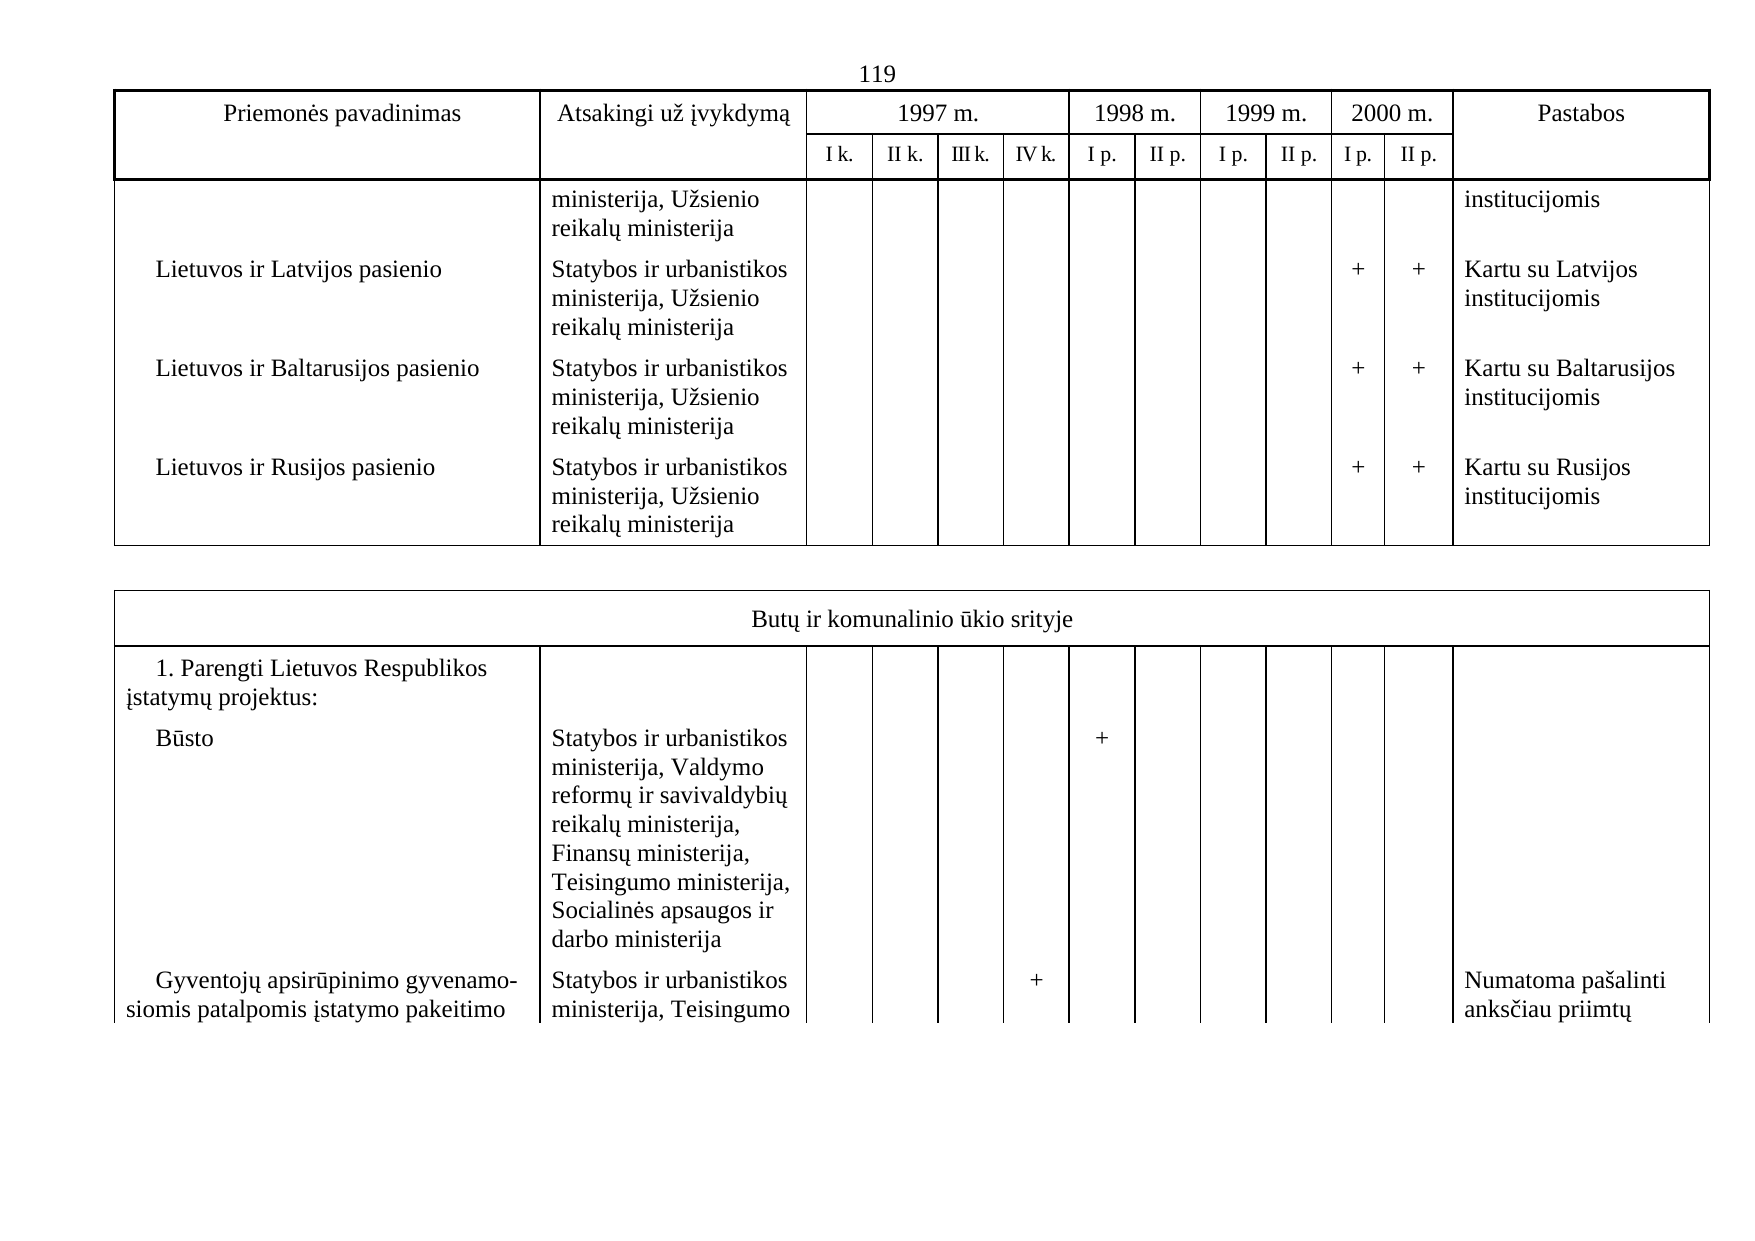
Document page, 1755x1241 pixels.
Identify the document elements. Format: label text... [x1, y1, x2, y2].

table_cell Būsto [115, 717, 539, 959]
table_header 1999 m. [1201, 92, 1331, 133]
table_cell [1332, 181, 1384, 248]
table_cell [1201, 347, 1265, 446]
table_cell ministerija, Užsienio reikalų ministerija [541, 181, 806, 248]
table_cell [807, 647, 872, 717]
table_cell + [1332, 248, 1384, 347]
table_header Pastabos [1454, 92, 1708, 133]
table_cell [1136, 647, 1200, 717]
table_cell [939, 248, 1003, 347]
table_cell + [1332, 347, 1384, 446]
table_cell II p. [1136, 135, 1200, 178]
table_cell [1136, 446, 1200, 544]
table_header Atsakingi už įvykdymą [541, 92, 806, 133]
table_cell Lietuvos ir Latvijos pasienio [115, 248, 539, 347]
table_cell [1135, 546, 1200, 590]
table_cell [1332, 647, 1384, 717]
table_cell Kartu su Baltarusijos institucijomis [1454, 347, 1709, 446]
table_cell [1201, 959, 1265, 1023]
table_cell [1267, 347, 1331, 446]
table_cell [873, 248, 937, 347]
table_cell [873, 647, 937, 717]
table_cell [1266, 546, 1332, 590]
table_cell III k. [939, 135, 1003, 178]
table_cell Lietuvos ir Baltarusijos pasienio [115, 347, 539, 446]
table_cell [1267, 248, 1331, 347]
table_cell [1004, 347, 1068, 446]
table_cell [939, 647, 1003, 717]
table_cell [1004, 546, 1069, 590]
table_cell [873, 959, 937, 1023]
table_cell [1267, 446, 1331, 544]
table_cell II k. [873, 135, 937, 178]
table_cell + [1070, 717, 1134, 959]
table_cell [1070, 181, 1134, 248]
table_cell [1070, 347, 1134, 446]
table_cell I k. [807, 135, 872, 178]
table_cell [807, 181, 872, 248]
table_cell [116, 133, 539, 178]
table_cell [1454, 133, 1708, 178]
table_cell [1332, 717, 1384, 959]
table_cell + [1385, 446, 1452, 544]
table_cell [115, 181, 539, 248]
table_cell [938, 546, 1003, 590]
table_cell [1454, 647, 1709, 717]
table_cell [939, 446, 1003, 544]
table_cell [807, 248, 872, 347]
table_cell [540, 546, 807, 590]
table_cell [1136, 959, 1200, 1023]
table_cell [1069, 546, 1135, 590]
table_cell [872, 546, 938, 590]
table_cell [807, 446, 872, 544]
table_cell II p. [1267, 135, 1331, 178]
table_cell [1454, 717, 1709, 959]
table_header 2000 m. [1332, 92, 1452, 133]
table_cell [1267, 717, 1331, 959]
table_cell II p. [1385, 135, 1452, 178]
table_cell [1200, 546, 1266, 590]
table_cell [1201, 446, 1265, 544]
table_cell [1136, 717, 1200, 959]
table_cell [873, 181, 937, 248]
table_cell Lietuvos ir Rusijos pasienio [115, 446, 539, 544]
table_cell [1385, 717, 1452, 959]
table_cell [807, 717, 872, 959]
table_header Priemonės pavadinimas [116, 92, 539, 133]
table_cell [1267, 959, 1331, 1023]
table_cell [807, 347, 872, 446]
table_cell 1. Parengti Lietuvos Respublikos įstatymų projektus: [115, 647, 539, 717]
table_cell [1070, 248, 1134, 347]
table_cell institucijomis [1454, 181, 1709, 248]
table_cell [1385, 546, 1453, 590]
table_cell + [1332, 446, 1384, 544]
table_cell Butų ir komunalinio ūkio srityje [115, 591, 1709, 645]
table_cell [1004, 181, 1068, 248]
table_cell [939, 181, 1003, 248]
table_cell Numatoma pašalinti anksčiau priimtų [1454, 959, 1709, 1023]
table_cell [1004, 248, 1068, 347]
table_header 1998 m. [1070, 92, 1200, 133]
table_cell [1332, 546, 1384, 590]
table_cell [1201, 717, 1265, 959]
table_cell Kartu su Latvijos institucijomis [1454, 248, 1709, 347]
table_cell [873, 347, 937, 446]
table_cell [1201, 248, 1265, 347]
table_cell [1453, 546, 1709, 590]
table_cell [1070, 959, 1134, 1023]
table_cell [1070, 647, 1134, 717]
table_cell Statybos ir urbanistikos ministerija, Teisingumo [541, 959, 806, 1023]
table_cell I p. [1070, 135, 1134, 178]
table_cell I p. [1332, 135, 1384, 178]
table_cell + [1385, 347, 1452, 446]
table_cell Statybos ir urbanistikos ministerija, Užsienio reikalų ministerija [541, 248, 806, 347]
table_cell [1201, 181, 1265, 248]
table_cell [1070, 446, 1134, 544]
table_cell [1004, 717, 1068, 959]
table_header 1997 m. [807, 92, 1068, 133]
table_cell [873, 717, 937, 959]
table_cell I p. [1201, 135, 1265, 178]
table_cell Kartu su Rusijos institucijomis [1454, 446, 1709, 544]
table_cell [939, 717, 1003, 959]
table_cell Statybos ir urbanistikos ministerija, Valdymo reformų ir savivaldybių reikalų ministerija, Finansų ministerija, Teisingumo ministerija, Socialinės apsaugos ir darbo ministerija [541, 717, 806, 959]
table_cell [807, 959, 872, 1023]
table_cell [1385, 181, 1452, 248]
table_cell [1267, 647, 1331, 717]
table_cell Statybos ir urbanistikos ministerija, Užsienio reikalų ministerija [541, 446, 806, 544]
table_cell Gyventojų apsirūpinimo gyvenamo-siomis patalpomis įstatymo pakeitimo [115, 959, 539, 1023]
table_cell + [1385, 248, 1452, 347]
table_cell [939, 959, 1003, 1023]
table_cell [1136, 248, 1200, 347]
table_cell [807, 546, 872, 590]
table_cell [541, 647, 806, 717]
table_cell [1267, 181, 1331, 248]
table_cell [1136, 181, 1200, 248]
table_cell [541, 133, 806, 178]
table_cell [1004, 446, 1068, 544]
table_cell [1385, 647, 1452, 717]
table_cell + [1004, 959, 1068, 1023]
table_cell [115, 546, 540, 590]
table_cell [939, 347, 1003, 446]
table_cell [873, 446, 937, 544]
table_cell IV k. [1004, 135, 1068, 178]
table_cell [1136, 347, 1200, 446]
table_cell [1385, 959, 1452, 1023]
table_cell Statybos ir urbanistikos ministerija, Užsienio reikalų ministerija [541, 347, 806, 446]
table_cell [1004, 647, 1068, 717]
table_cell [1332, 959, 1384, 1023]
table_cell [1201, 647, 1265, 717]
